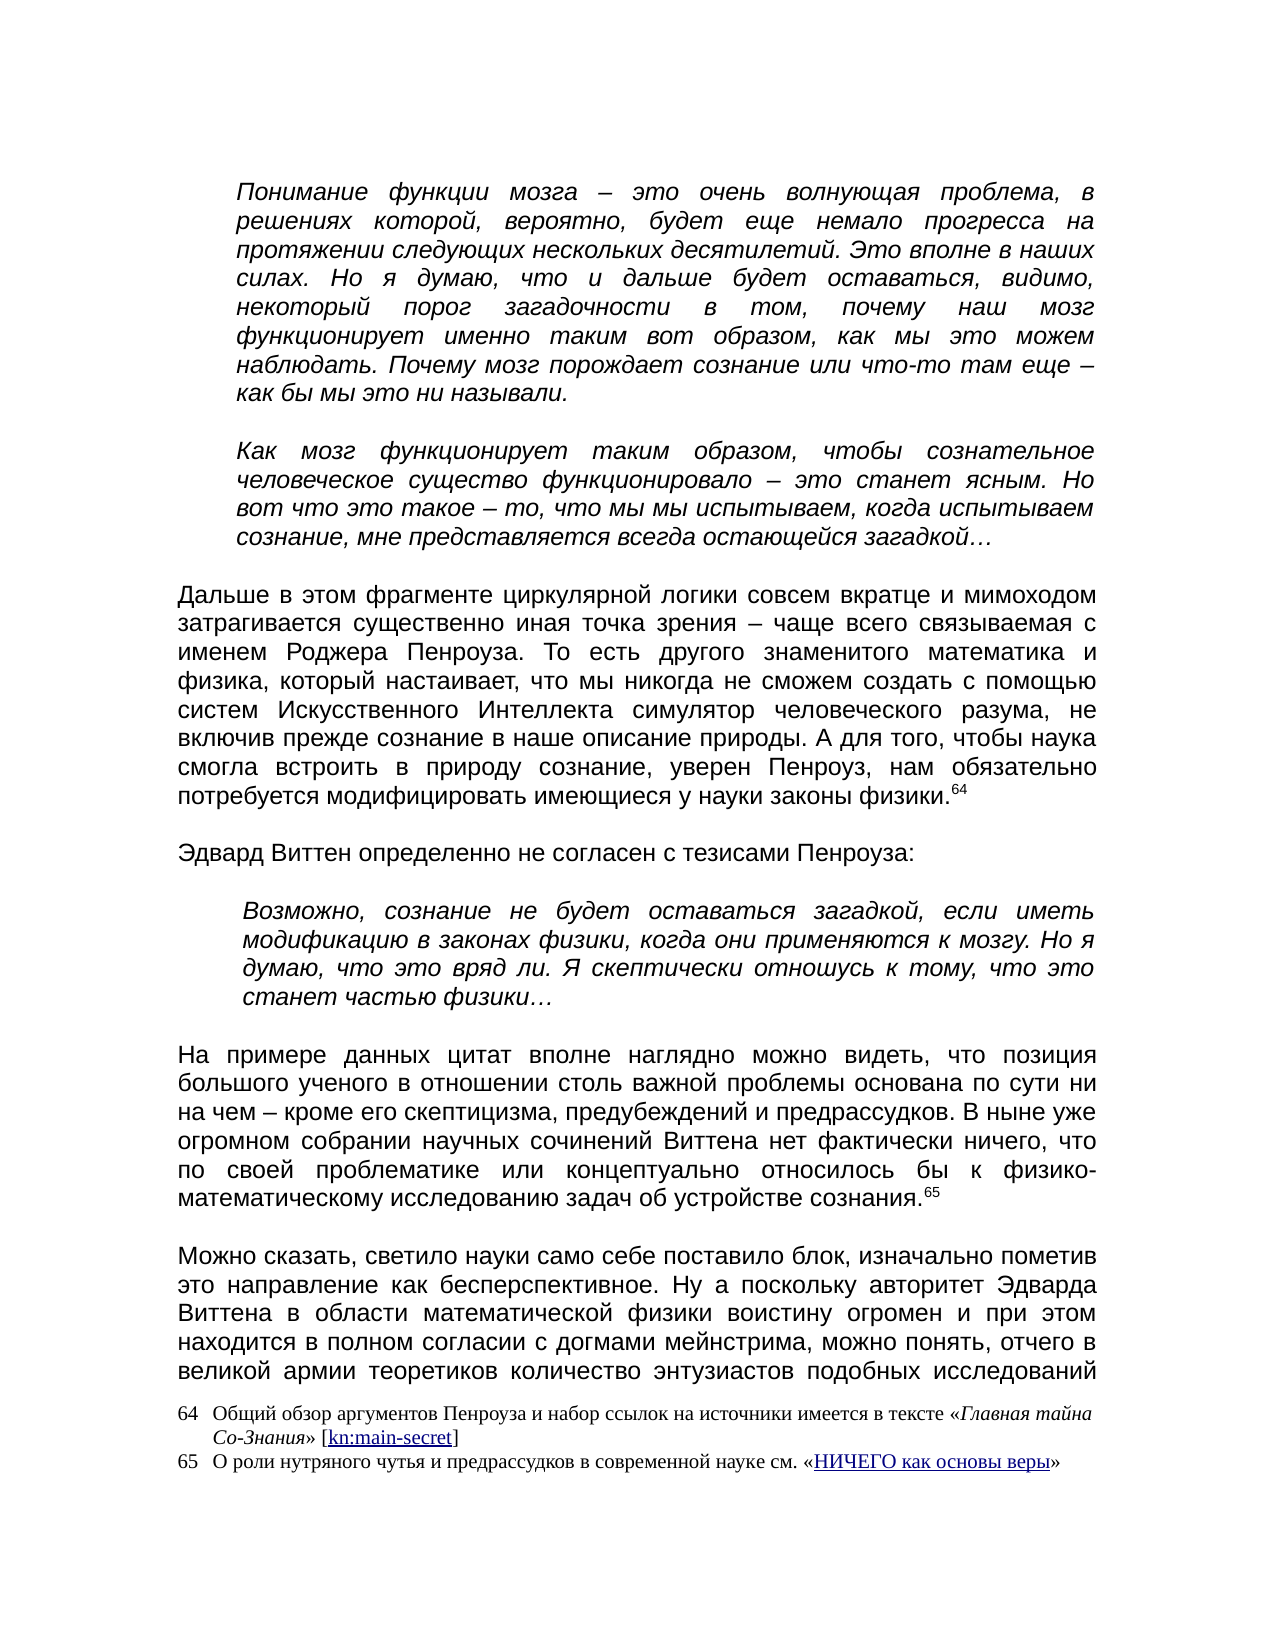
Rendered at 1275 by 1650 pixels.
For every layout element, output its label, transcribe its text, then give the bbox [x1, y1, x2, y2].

text Возможно, сознание не будет оставаться загадкой, если иметь модификацию в законах физики, когда они применяются к мозгу. Но я думаю, что это вряд ли. Я скептически отношусь к тому, что это станет частью физики… [242, 896, 1098, 1011]
text На примере данных цитат вполне наглядно можно видеть, что позиция большого ученого в отношении столь важной проблемы основана по сути ни на чем – кроме его скептицизма, предубеждений и предрассудков. В ныне уже огромном собрании научных сочинений Виттена нет фактически ничего, что по своей проблематике или концептуально относилось бы к физико-математическому исследованию задач об устройстве сознания. [177, 1040, 1098, 1212]
text Понимание функции мозга – это очень волнующая проблема, в решениях которой, вероятно, будет еще немало прогресса на протяжении следующих нескольких десятилетий. Это вполне в наших силах. Но я думаю, что и дальше будет оставаться, видимо, некоторый порог загадочности в том, почему наш мозг функционирует именно таким вот образом, как мы это можем наблюдать. Почему мозг порождает сознание или что-то там еще – как бы мы это ни называли. [236, 177, 1098, 407]
text Дальше в этом фрагменте циркулярной логики совсем вкратце и мимоходом затрагивается существенно иная точка зрения – чаще всего связываемая с именем Роджера Пенроуза. То есть другого знаменитого математика и физика, который настаивает, что мы никогда не сможем создать с помощью систем Искусственного Интеллекта симулятор человеческого разума, не включив прежде сознание в наше описание природы. А для того, чтобы наука смогла встроить в природу сознание, уверен Пенроуз, нам обязательно потребуется модифицировать имеющиеся у науки законы физики. [177, 580, 1098, 810]
text О роли нутряного чутья и предрассудков в современной науке см. «НИЧЕГО как основы веры» [177, 1449, 1098, 1473]
text Можно сказать, светило науки само себе поставило блок, изначально пометив это направление как бесперспективное. Ну а поскольку авторитет Эдварда Виттена в области математической физики воистину огромен и при этом находится в полном согласии с догмами мейнстрима, можно понять, отчего в великой армии теоретиков количество энтузиастов подобных исследований [177, 1241, 1098, 1385]
text Как мозг функционирует таким образом, чтобы сознательное человеческое существо функционировало – это станет ясным. Но вот что это такое – то, что мы мы испытываем, когда испытываем сознание, мне представляется всегда остающейся загадкой… [236, 436, 1098, 551]
text Эдвард Виттен определенно не согласен с тезисами Пенроуза: [177, 838, 1098, 867]
text Общий обзор аргументов Пенроуза и набор ссылок на источники имеется в тексте «Главная тайна Со-Знания» [kn:main-secret] [177, 1401, 1098, 1449]
